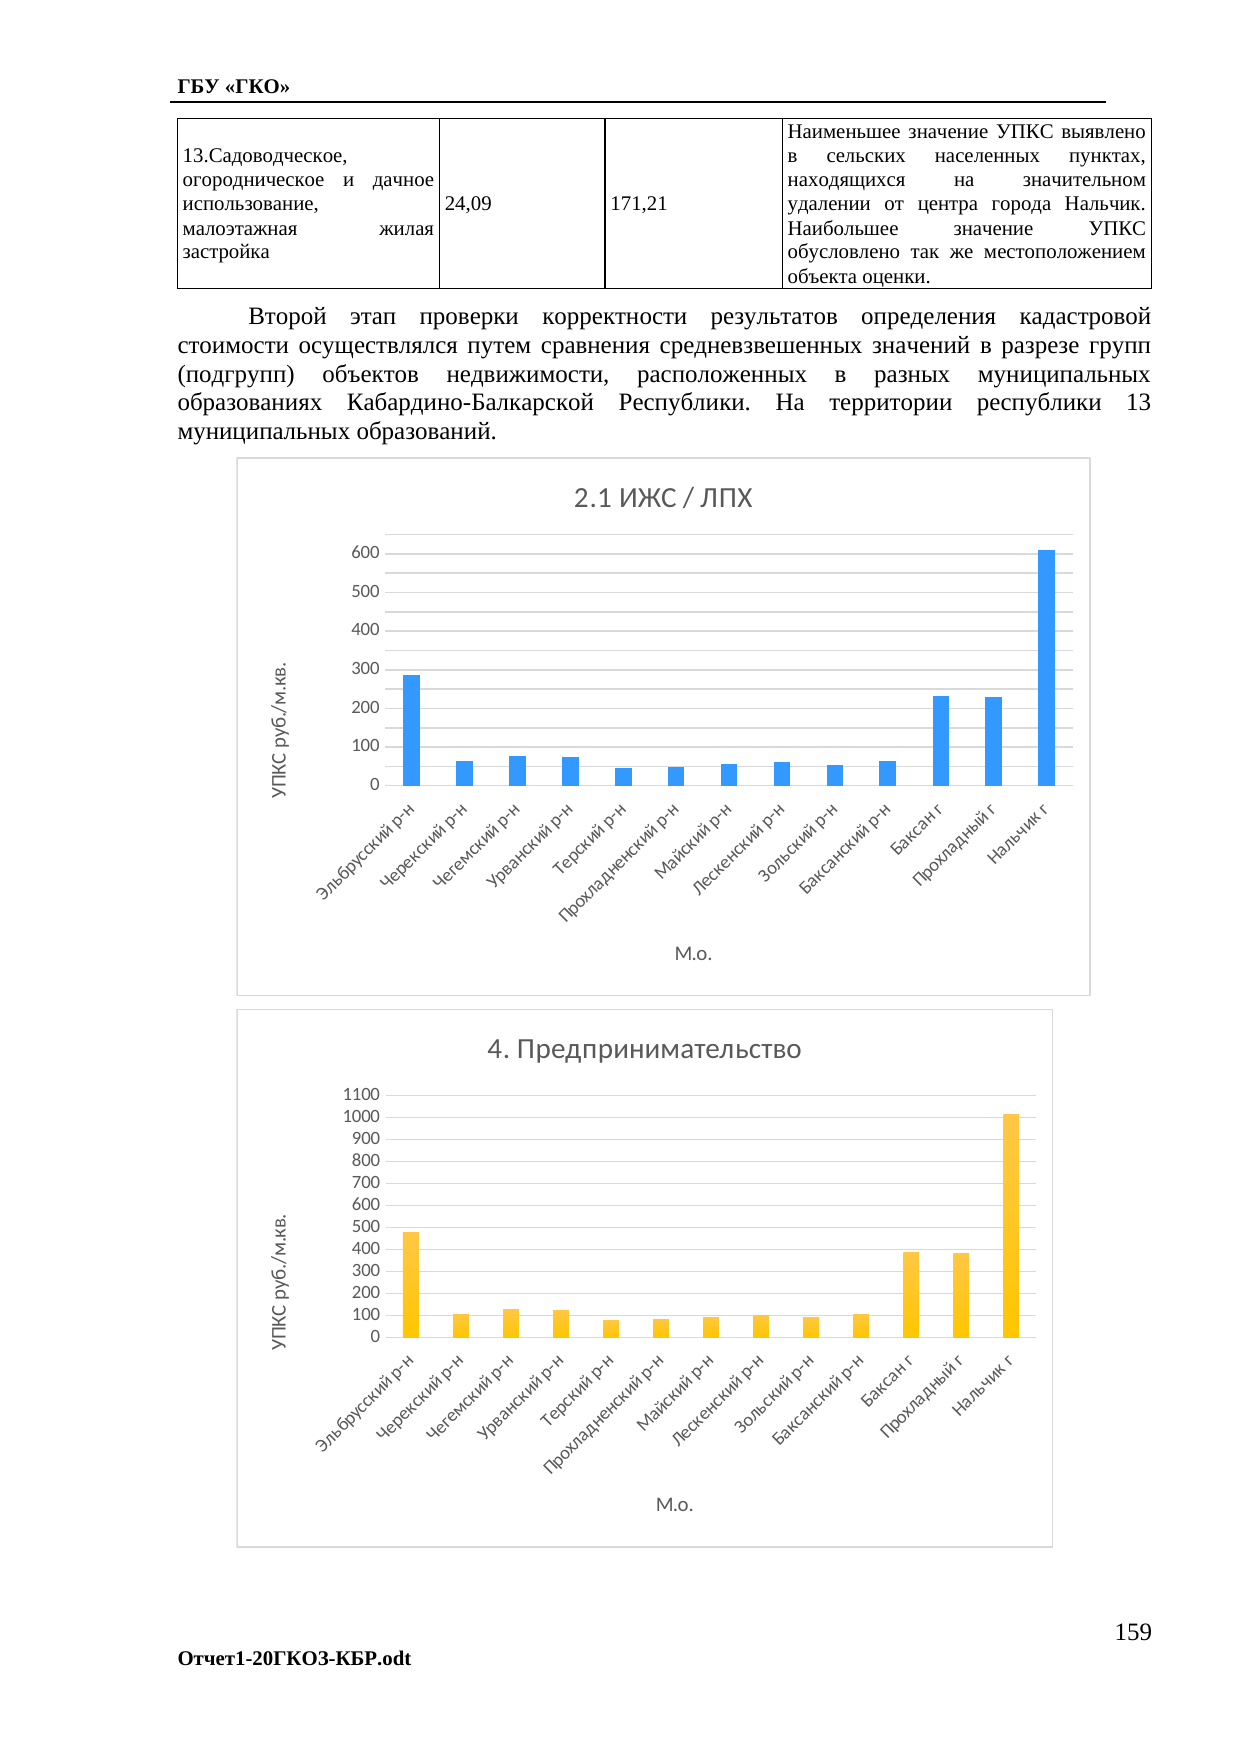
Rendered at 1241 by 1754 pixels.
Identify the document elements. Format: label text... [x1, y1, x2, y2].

table_cell 24,09 [440, 119, 604, 288]
table_cell 171,21 [606, 119, 782, 288]
table_cell 13.Садоводческое, огородническое и дачное использование, малоэтажная жилая застройка [178, 119, 439, 288]
table_cell Наименьшее значение УПКС выявлено в сельских населенных пунктах, находящихся на значительном удалении от центра города Нальчик. Наибольшее значение УПКС обусловлено так же местоположением объекта оценки. [783, 119, 1151, 288]
text Второй этап проверки корректности результатов определения кадастровой стоимости осуществлялся путем сравнения средневзвешенных значений в разрезе групп (подгрупп) объектов недвижимости, расположенных в разных муниципальных образованиях Кабардино-Балкарской Республики. На территории республики 13 муниципальных образований. [177, 301, 1152, 445]
